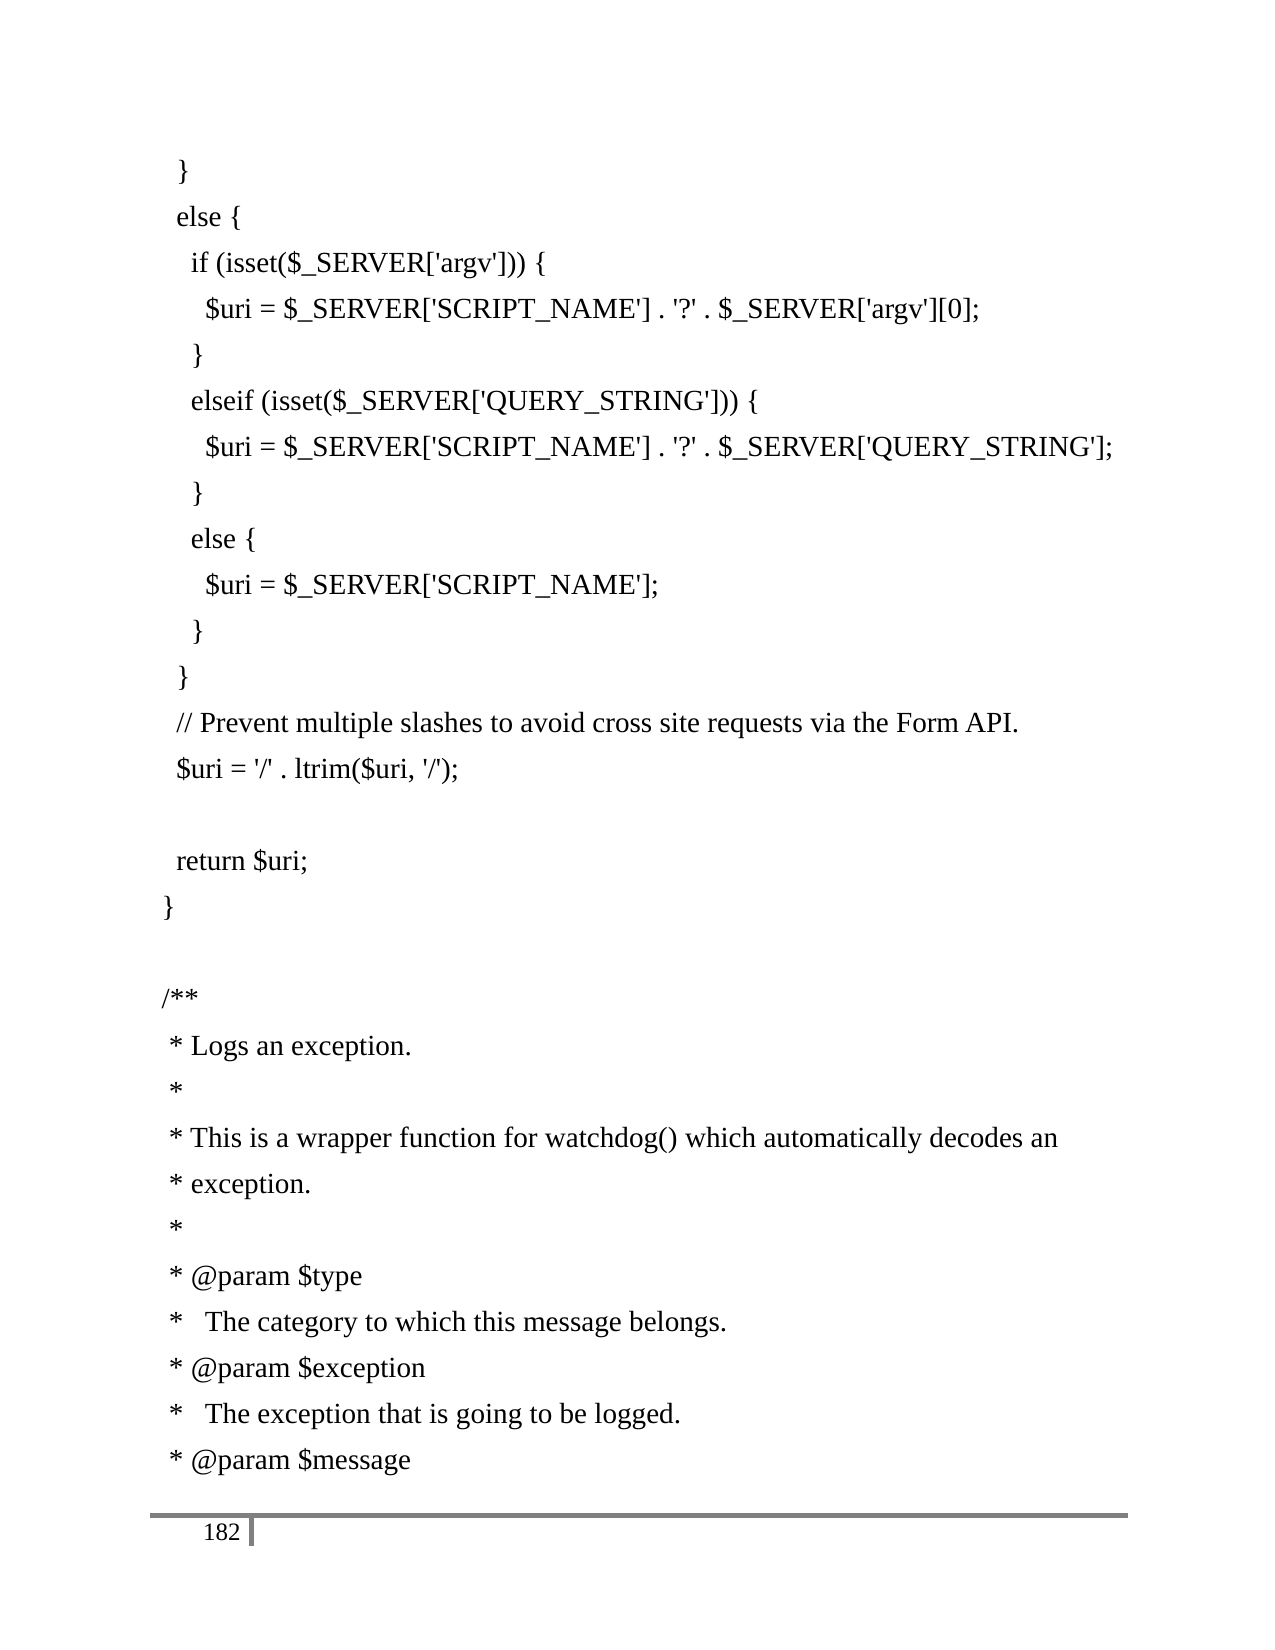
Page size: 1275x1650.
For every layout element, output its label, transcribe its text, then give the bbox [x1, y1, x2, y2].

text * @param $exception [161, 1350, 1117, 1383]
text // Prevent multiple slashes to avoid cross site requests via the Form API. [161, 705, 1117, 739]
text /** [161, 982, 1117, 1015]
text $uri = $_SERVER['SCRIPT_NAME']; [161, 567, 1117, 601]
text * @param $message [161, 1442, 1117, 1476]
text elseif (isset($_SERVER['QUERY_STRING'])) { [161, 383, 1117, 417]
text return $uri; [161, 843, 1117, 877]
text } [161, 337, 1117, 371]
text $uri = '/' . ltrim($uri, '/'); [161, 751, 1117, 785]
text * The category to which this message belongs. [161, 1304, 1117, 1337]
text $uri = $_SERVER['SCRIPT_NAME'] . '?' . $_SERVER['argv'][0]; [161, 291, 1117, 324]
text else { [161, 199, 1117, 232]
text * [161, 1074, 1117, 1107]
text * This is a wrapper function for watchdog() which automatically decodes an [161, 1120, 1117, 1153]
text * Logs an exception. [161, 1028, 1117, 1061]
text * [161, 1212, 1117, 1245]
text } [161, 153, 1117, 186]
text } [161, 475, 1117, 509]
text } [161, 613, 1117, 647]
text * The exception that is going to be logged. [161, 1396, 1117, 1429]
text if (isset($_SERVER['argv'])) { [161, 245, 1117, 278]
text else { [161, 521, 1117, 555]
text * exception. [161, 1166, 1117, 1199]
text } [161, 659, 1117, 693]
text $uri = $_SERVER['SCRIPT_NAME'] . '?' . $_SERVER['QUERY_STRING']; [161, 429, 1117, 463]
text } [161, 889, 1117, 923]
text * @param $type [161, 1258, 1117, 1291]
